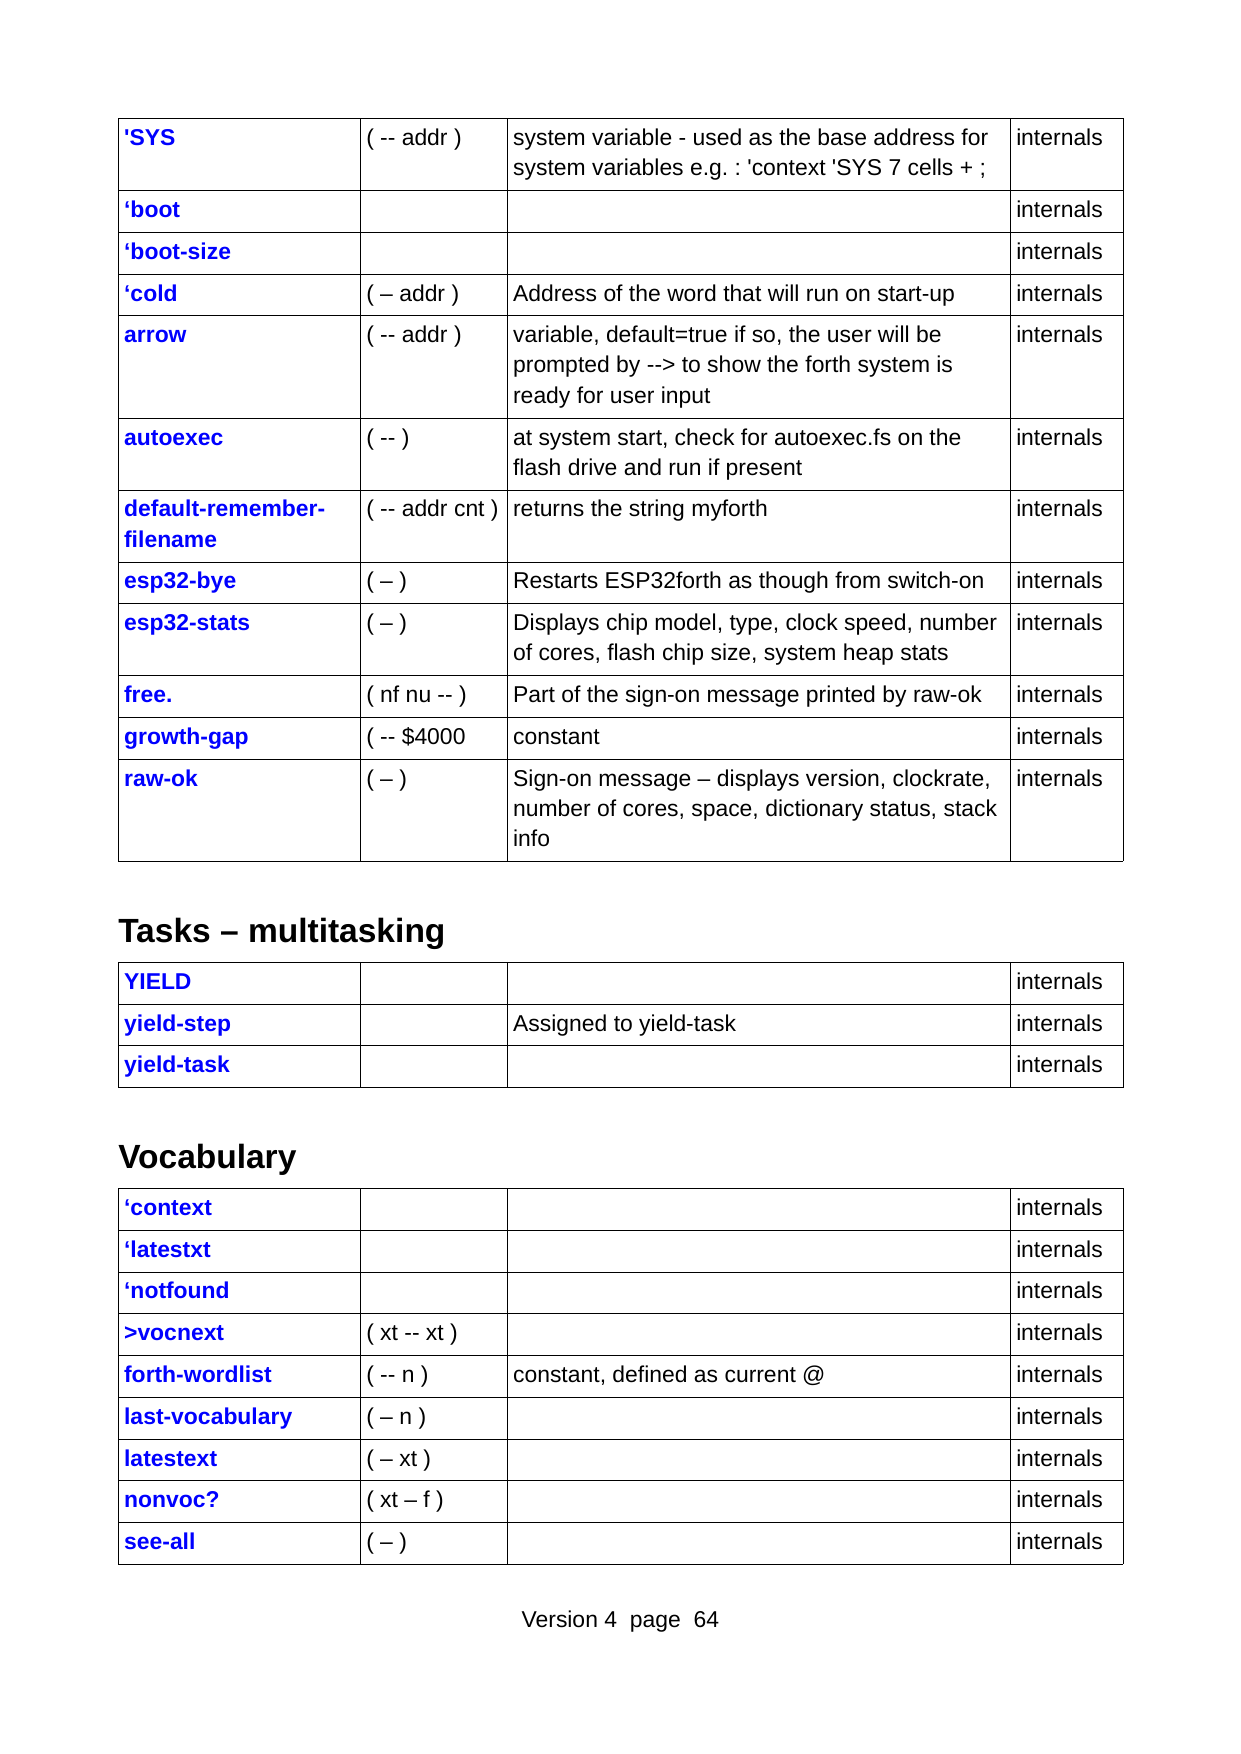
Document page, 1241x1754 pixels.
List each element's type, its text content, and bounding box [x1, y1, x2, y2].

table_cell ‘cold [119, 275, 360, 315]
table_cell [508, 191, 1010, 232]
table_cell variable, default=true if so, the user will be prompted by --> to show the forth system is ready for user input [508, 316, 1010, 418]
table_cell forth-wordlist [119, 1356, 360, 1397]
table_cell Displays chip model, type, clock speed, number of cores, flash chip size, system heap stats [508, 604, 1010, 675]
table_cell Sign-on message – displays version, clockrate, number of cores, space, dictionary status, stack info [508, 760, 1010, 861]
table_cell internals [1011, 676, 1123, 717]
table_cell [508, 1398, 1010, 1439]
table_cell ( nf nu -- ) [361, 676, 507, 717]
table_cell internals [1011, 119, 1123, 190]
table_cell [508, 1046, 1010, 1087]
table_cell see-all [119, 1523, 360, 1564]
table_cell >vocnext [119, 1314, 360, 1355]
table_cell free. [119, 676, 360, 717]
table_cell latestext [119, 1440, 360, 1480]
table_cell internals [1011, 1481, 1123, 1522]
table_cell constant [508, 718, 1010, 759]
table_cell ( -- ) [361, 419, 507, 489]
table_header internals [1011, 963, 1123, 1004]
table_cell [508, 1481, 1010, 1522]
table_header [508, 963, 1010, 1004]
table_cell Part of the sign-on message printed by raw-ok [508, 676, 1010, 717]
table_cell [508, 1440, 1010, 1480]
table_cell [508, 1314, 1010, 1355]
table_cell ( -- n ) [361, 1356, 507, 1397]
table_cell ( – ) [361, 760, 507, 861]
table_cell internals [1011, 1273, 1123, 1313]
table_cell ( – ) [361, 604, 507, 675]
table_cell internals [1011, 1398, 1123, 1439]
table_cell ( – ) [361, 563, 507, 603]
table_cell ( – ) [361, 1523, 507, 1564]
table_cell ‘notfound [119, 1273, 360, 1313]
table_cell system variable - used as the base address for system variables e.g. : 'context 'SYS 7 cells + ; [508, 119, 1010, 190]
table_cell ( – addr ) [361, 275, 507, 315]
table_cell ‘latestxt [119, 1231, 360, 1272]
table_cell internals [1011, 1440, 1123, 1480]
table_cell internals [1011, 718, 1123, 759]
table_cell ‘boot-size [119, 233, 360, 274]
table_cell ( -- addr cnt ) [361, 491, 507, 562]
table_cell ( -- $4000 [361, 718, 507, 759]
table_cell internals [1011, 1356, 1123, 1397]
table_cell internals [1011, 1231, 1123, 1272]
table_cell ( – xt ) [361, 1440, 507, 1480]
table_cell last-vocabulary [119, 1398, 360, 1439]
table_cell internals [1011, 1523, 1123, 1564]
table_cell ( -- addr ) [361, 119, 507, 190]
table_cell esp32-stats [119, 604, 360, 675]
table_cell [508, 1273, 1010, 1313]
table_cell ( – n ) [361, 1398, 507, 1439]
table_cell [361, 1273, 507, 1313]
table_cell internals [1011, 275, 1123, 315]
table_cell internals [1011, 191, 1123, 232]
table_cell internals [1011, 233, 1123, 274]
table_header [361, 963, 507, 1004]
table_cell default-remember-filename [119, 491, 360, 562]
table_cell [361, 1231, 507, 1272]
table_cell [361, 1005, 507, 1045]
table_cell Address of the word that will run on start-up [508, 275, 1010, 315]
table_header [361, 1189, 507, 1230]
table_cell internals [1011, 760, 1123, 861]
table_cell ‘boot [119, 191, 360, 232]
table_cell constant, defined as current @ [508, 1356, 1010, 1397]
table_cell returns the string myforth [508, 491, 1010, 562]
table_cell internals [1011, 491, 1123, 562]
table_cell arrow [119, 316, 360, 418]
table_header YIELD [119, 963, 360, 1004]
table_cell internals [1011, 1314, 1123, 1355]
table_cell ( -- addr ) [361, 316, 507, 418]
table_cell Assigned to yield-task [508, 1005, 1010, 1045]
table_header internals [1011, 1189, 1123, 1230]
table_header ‘context [119, 1189, 360, 1230]
table_cell internals [1011, 419, 1123, 489]
table_cell [508, 233, 1010, 274]
table_cell esp32-bye [119, 563, 360, 603]
table_cell nonvoc? [119, 1481, 360, 1522]
table_cell [361, 191, 507, 232]
table_cell growth-gap [119, 718, 360, 759]
table_cell ( xt – f ) [361, 1481, 507, 1522]
table_cell raw-ok [119, 760, 360, 861]
table_cell [361, 1046, 507, 1087]
table_cell [361, 233, 507, 274]
table_header [508, 1189, 1010, 1230]
table_cell yield-step [119, 1005, 360, 1045]
table_cell internals [1011, 563, 1123, 603]
table_cell [508, 1523, 1010, 1564]
table_cell at system start, check for autoexec.fs on the flash drive and run if present [508, 419, 1010, 489]
table_cell internals [1011, 604, 1123, 675]
table_cell yield-task [119, 1046, 360, 1087]
table_cell internals [1011, 316, 1123, 418]
table_cell autoexec [119, 419, 360, 489]
table_cell 'SYS [119, 119, 360, 190]
table_cell [508, 1231, 1010, 1272]
table_cell internals [1011, 1046, 1123, 1087]
table_cell ( xt -- xt ) [361, 1314, 507, 1355]
table_cell Restarts ESP32forth as though from switch-on [508, 563, 1010, 603]
table_cell internals [1011, 1005, 1123, 1045]
subtitle Vocabulary [118, 1137, 1122, 1176]
subtitle Tasks – multitasking [118, 911, 1122, 949]
